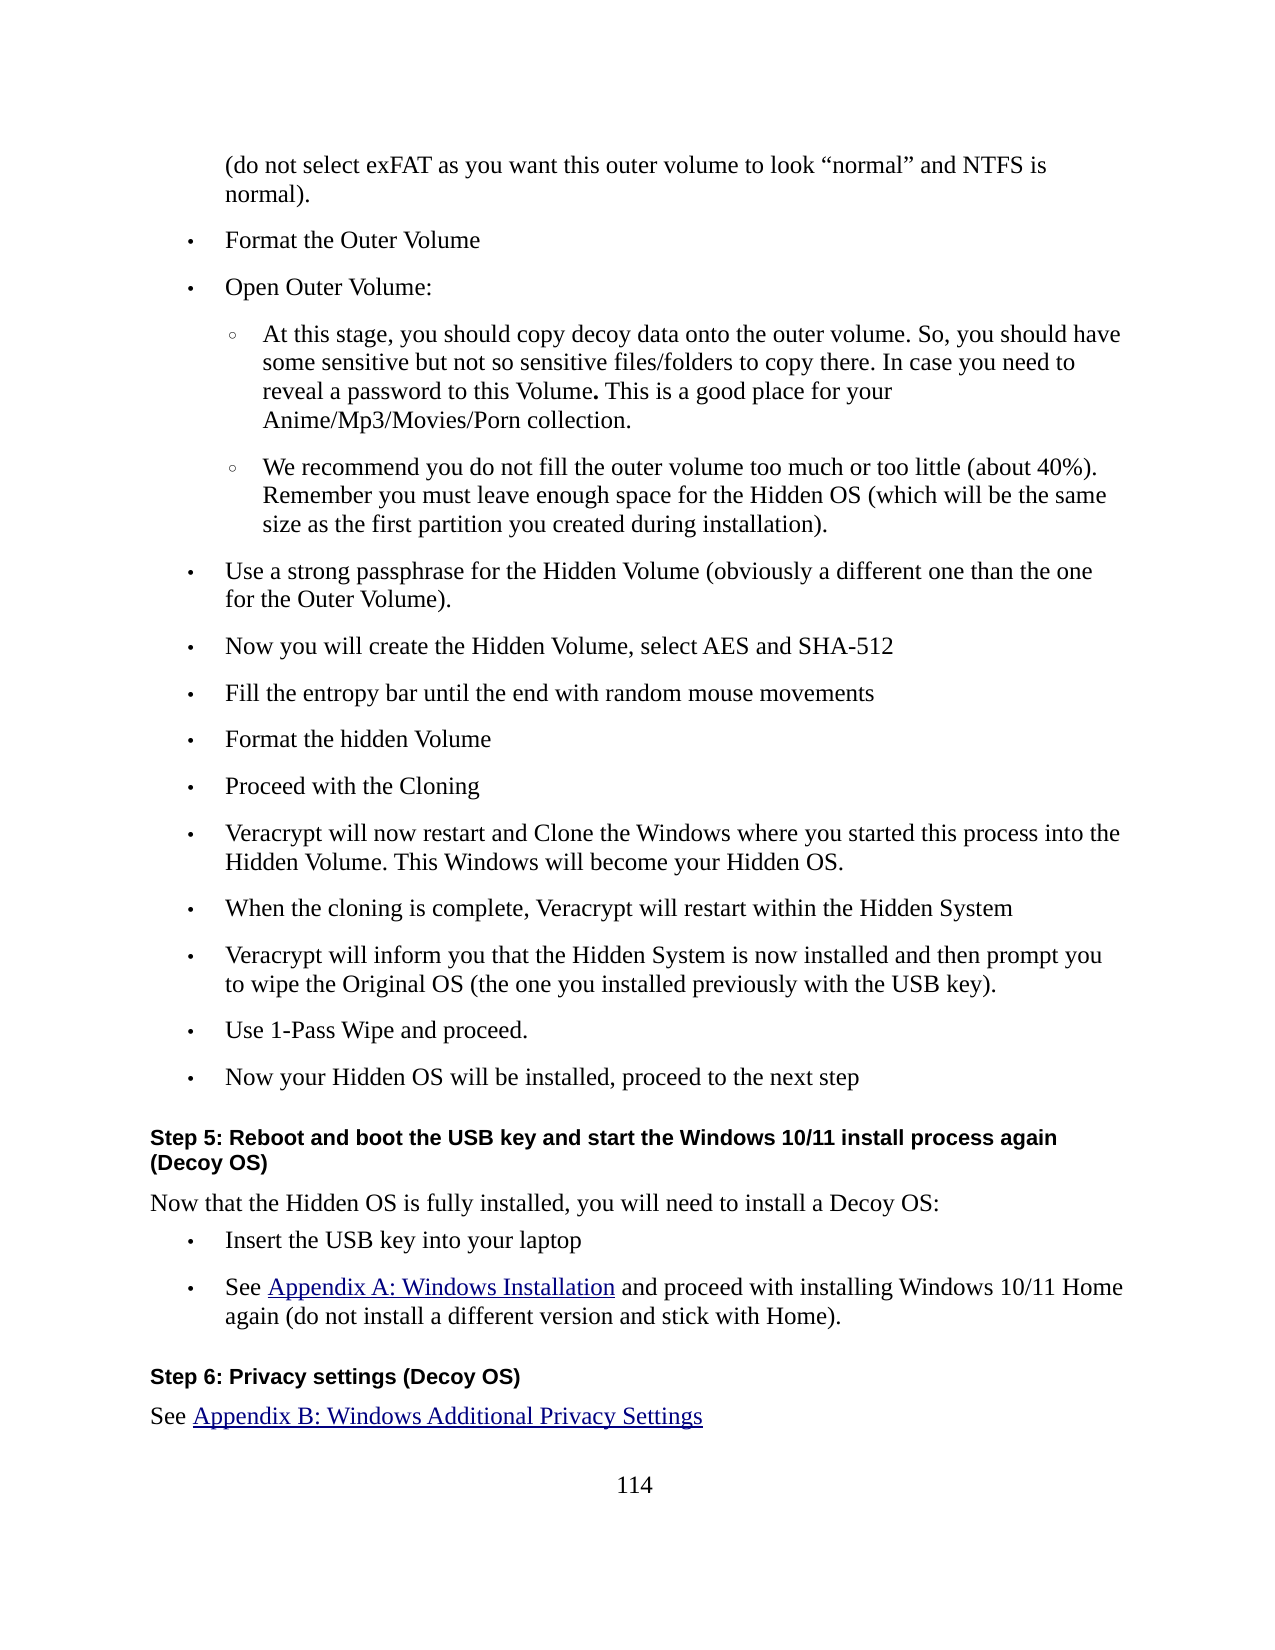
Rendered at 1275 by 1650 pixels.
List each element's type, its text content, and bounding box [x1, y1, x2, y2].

list When the cloning is complete, Veracrypt will restart within the Hidden System [187, 893, 1125, 922]
list Proceed with the Cloning [187, 771, 1125, 800]
list Fill the entropy bar until the end with random mouse movements [187, 678, 1125, 707]
text Now that the Hidden OS is fully installed, you will need to install a Decoy OS: [150, 1188, 1125, 1216]
text See Appendix B: Windows Additional Privacy Settings [150, 1401, 1125, 1430]
list Veracrypt will now restart and Clone the Windows where you started this process into the Hidden Volume. This Windows will become your Hidden OS. [187, 818, 1125, 875]
list Insert the USB key into your laptop [187, 1225, 1125, 1254]
list (do not select exFAT as you want this outer volume to look “normal” and NTFS is normal). [187, 150, 1125, 207]
list At this stage, you should copy decoy data onto the outer volume. So, you should have some sensitive but not so sensitive files/folders to copy there. In case you need to reveal a password to this Volume. This is a good place for your Anime/Mp3/Movies/Porn collection. [225, 319, 1125, 434]
list Veracrypt will inform you that the Hidden System is now installed and then prompt you to wipe the Original OS (the one you installed previously with the USB key). [187, 940, 1125, 997]
list See Appendix A: Windows Installation and proceed with installing Windows 10/11 Home again (do not install a different version and stick with Home). [187, 1272, 1125, 1329]
list Use a strong passphrase for the Hidden Volume (obviously a different one than the one for the Outer Volume). [187, 556, 1125, 613]
list Use 1-Pass Wipe and proceed. [187, 1015, 1125, 1044]
subtitle Step 6: Privacy settings (Decoy OS) [150, 1363, 1125, 1389]
list Format the hidden Volume [187, 724, 1125, 753]
list Open Outer Volume: [187, 272, 1125, 301]
list Format the Outer Volume [187, 225, 1125, 254]
subtitle Step 5: Reboot and boot the USB key and start the Windows 10/11 install process again (Decoy OS) [150, 1125, 1125, 1175]
list Now you will create the Hidden Volume, select AES and SHA-512 [187, 631, 1125, 660]
list Now your Hidden OS will be installed, proceed to the next step [187, 1062, 1125, 1091]
list We recommend you do not fill the outer volume too much or too little (about 40%). Remember you must leave enough space for the Hidden OS (which will be the same size as the first partition you created during installation). [225, 452, 1125, 538]
